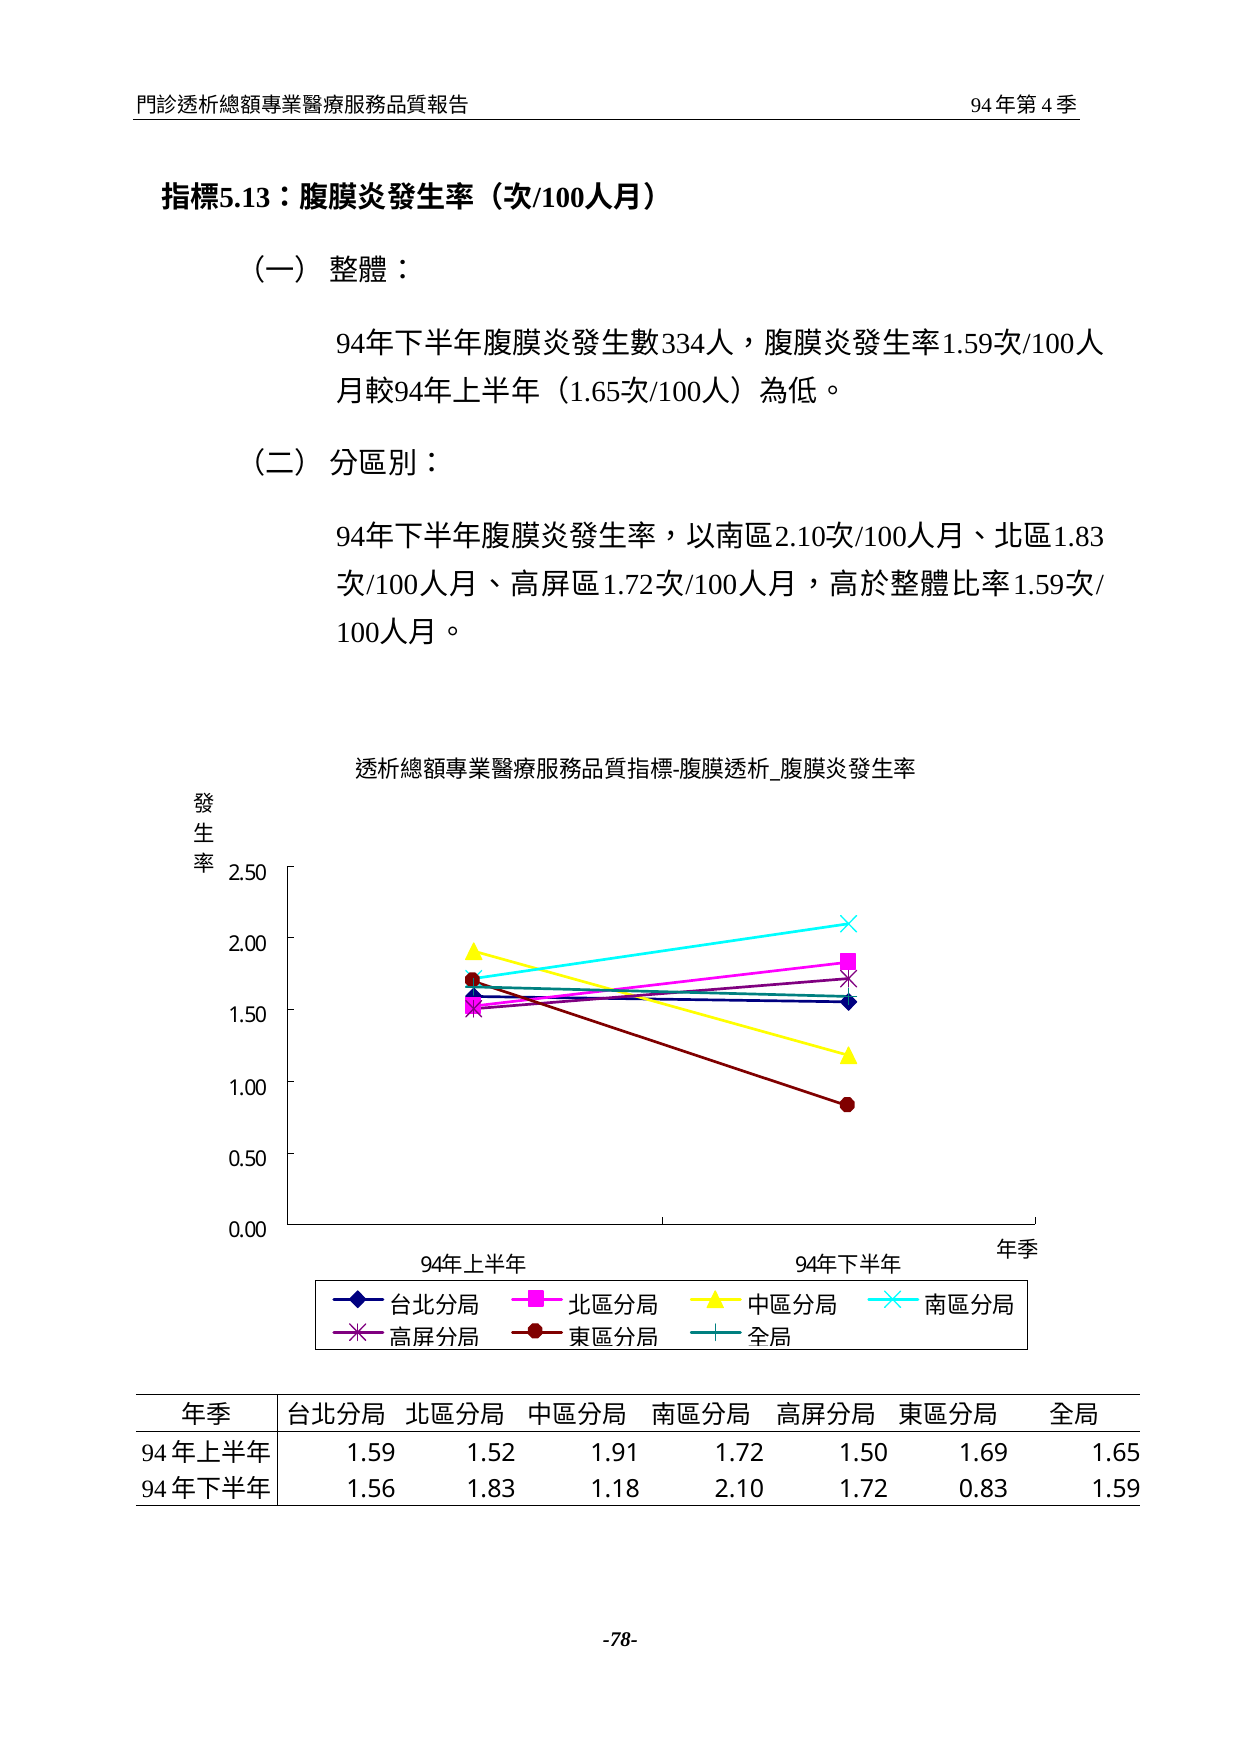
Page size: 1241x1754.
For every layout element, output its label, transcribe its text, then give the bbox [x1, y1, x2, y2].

table_cell 0.83 [888, 1469, 1008, 1505]
text 94年下半年腹膜炎發生率，以南區2.10次/100人月、北區1.83次/100人月、高屏區1.72次/100人月，高於整體比率1.59次/100人月。 [336, 508, 1104, 652]
table_cell 1.72 [764, 1469, 888, 1505]
table_cell 1.50 [764, 1432, 888, 1468]
table_header 南區分局 [640, 1395, 764, 1431]
table_cell 2.10 [640, 1469, 764, 1505]
table_header 北區分局 [395, 1395, 515, 1431]
table_header 中區分局 [515, 1395, 639, 1431]
table_header 全局 [1008, 1395, 1140, 1431]
list 分區別： [236, 436, 1104, 483]
list 整體： [236, 242, 1104, 290]
table_header 東區分局 [888, 1395, 1008, 1431]
table_cell 1.59 [1008, 1469, 1140, 1505]
table_cell 94年上半年 [136, 1432, 277, 1468]
table_cell 94年下半年 [136, 1469, 277, 1505]
table_cell 1.65 [1008, 1432, 1140, 1468]
table_cell 1.72 [640, 1432, 764, 1468]
text 指標5.13：腹膜炎發生率（次/100人月） [161, 169, 1104, 217]
table_cell 1.91 [515, 1432, 639, 1468]
table_cell 1.69 [888, 1432, 1008, 1468]
table_cell 1.83 [395, 1469, 515, 1505]
table_cell 1.52 [395, 1432, 515, 1468]
table_cell 1.59 [278, 1432, 395, 1468]
table_header 年季 [136, 1395, 277, 1431]
table_header 台北分局 [278, 1395, 395, 1431]
table_cell 1.18 [515, 1469, 639, 1505]
text 94年下半年腹膜炎發生數334人，腹膜炎發生率1.59次/100人月較94年上半年（1.65次/100人）為低。 [336, 315, 1104, 411]
table_header 高屏分局 [764, 1395, 888, 1431]
table_cell 1.56 [278, 1469, 395, 1505]
